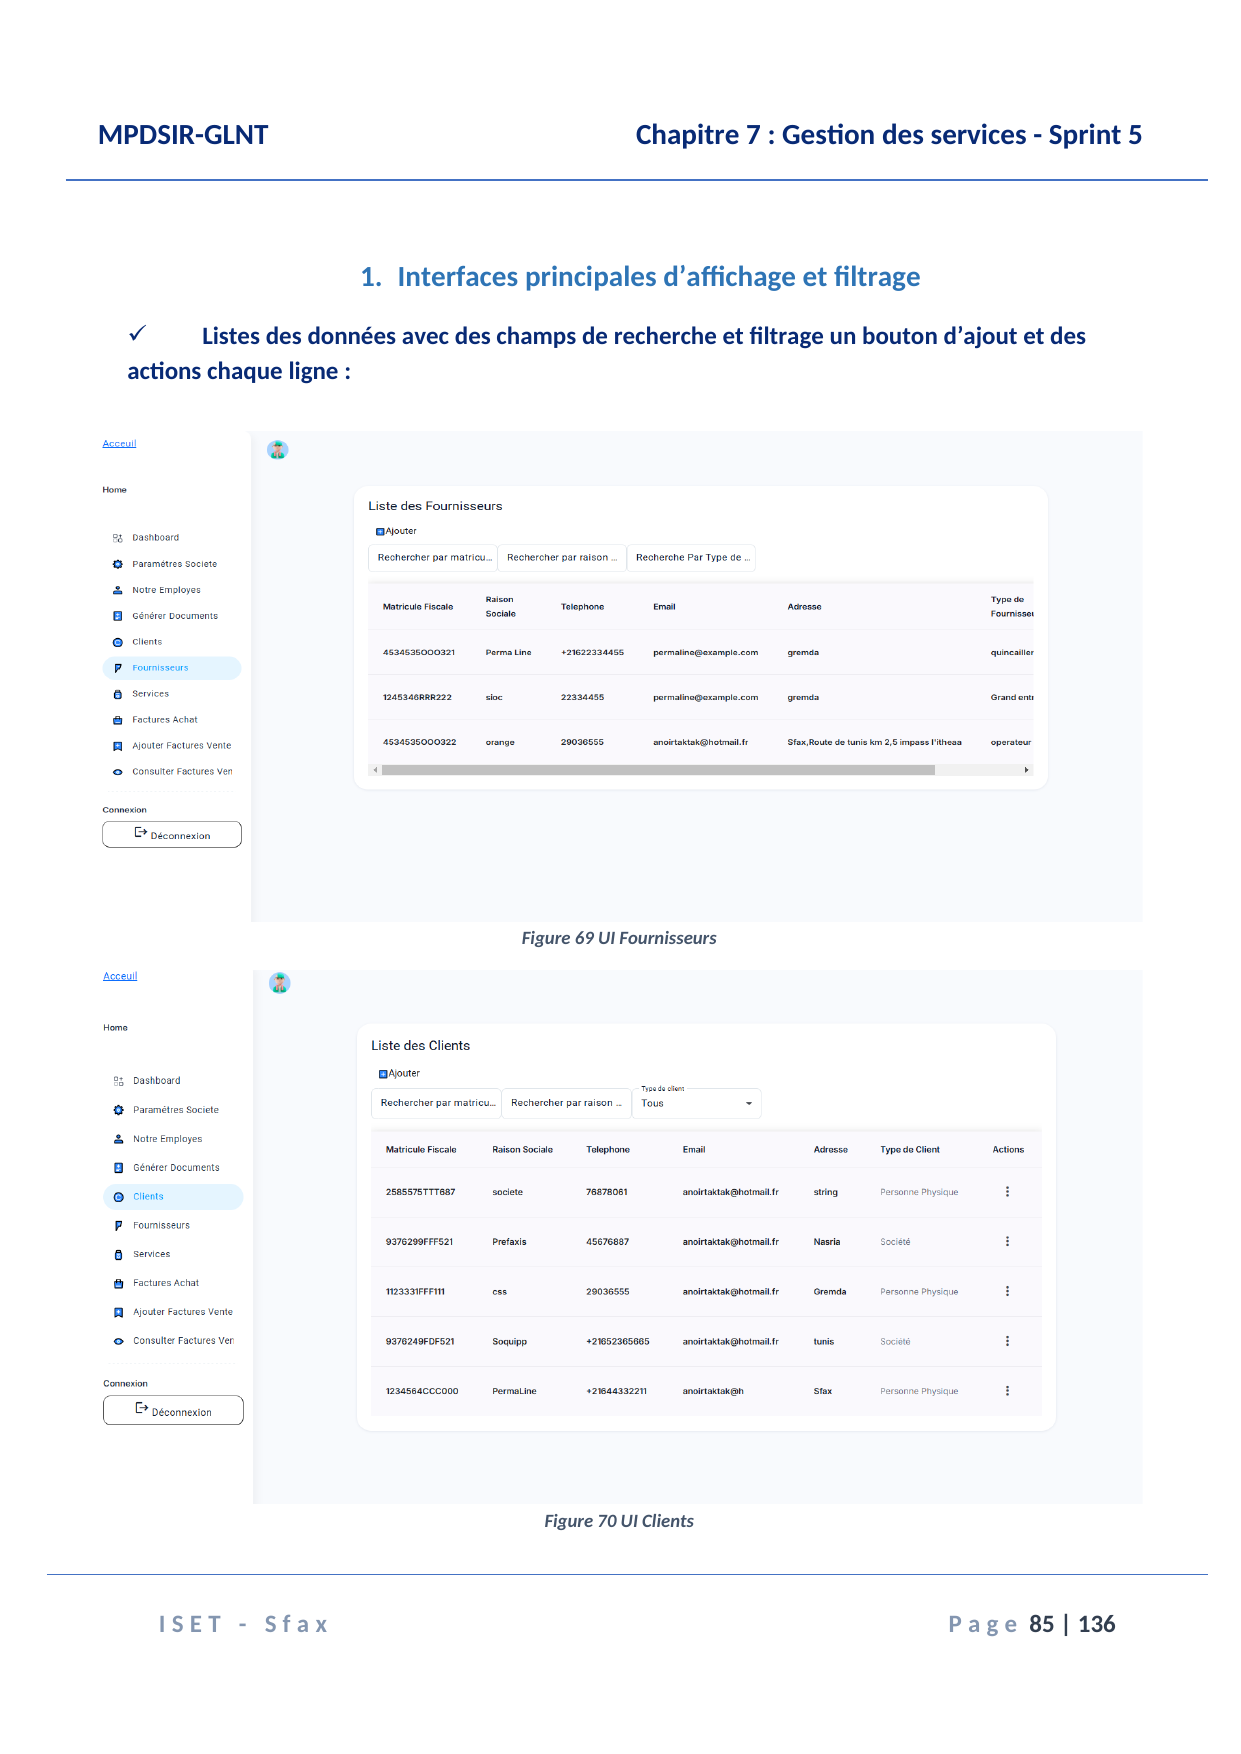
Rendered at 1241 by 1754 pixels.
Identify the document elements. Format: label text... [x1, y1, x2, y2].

list Listes des données avec des champs de recherche et filtrage un bouton d’ajout et des actions chaque ligne : [127, 320, 1143, 386]
text Figure 70 UI Clients [97, 1509, 1143, 1532]
subtitle Interfaces principales d’affichage et filtrage [360, 258, 1143, 294]
text Figure 69 UI Fournisseurs [97, 927, 1143, 949]
